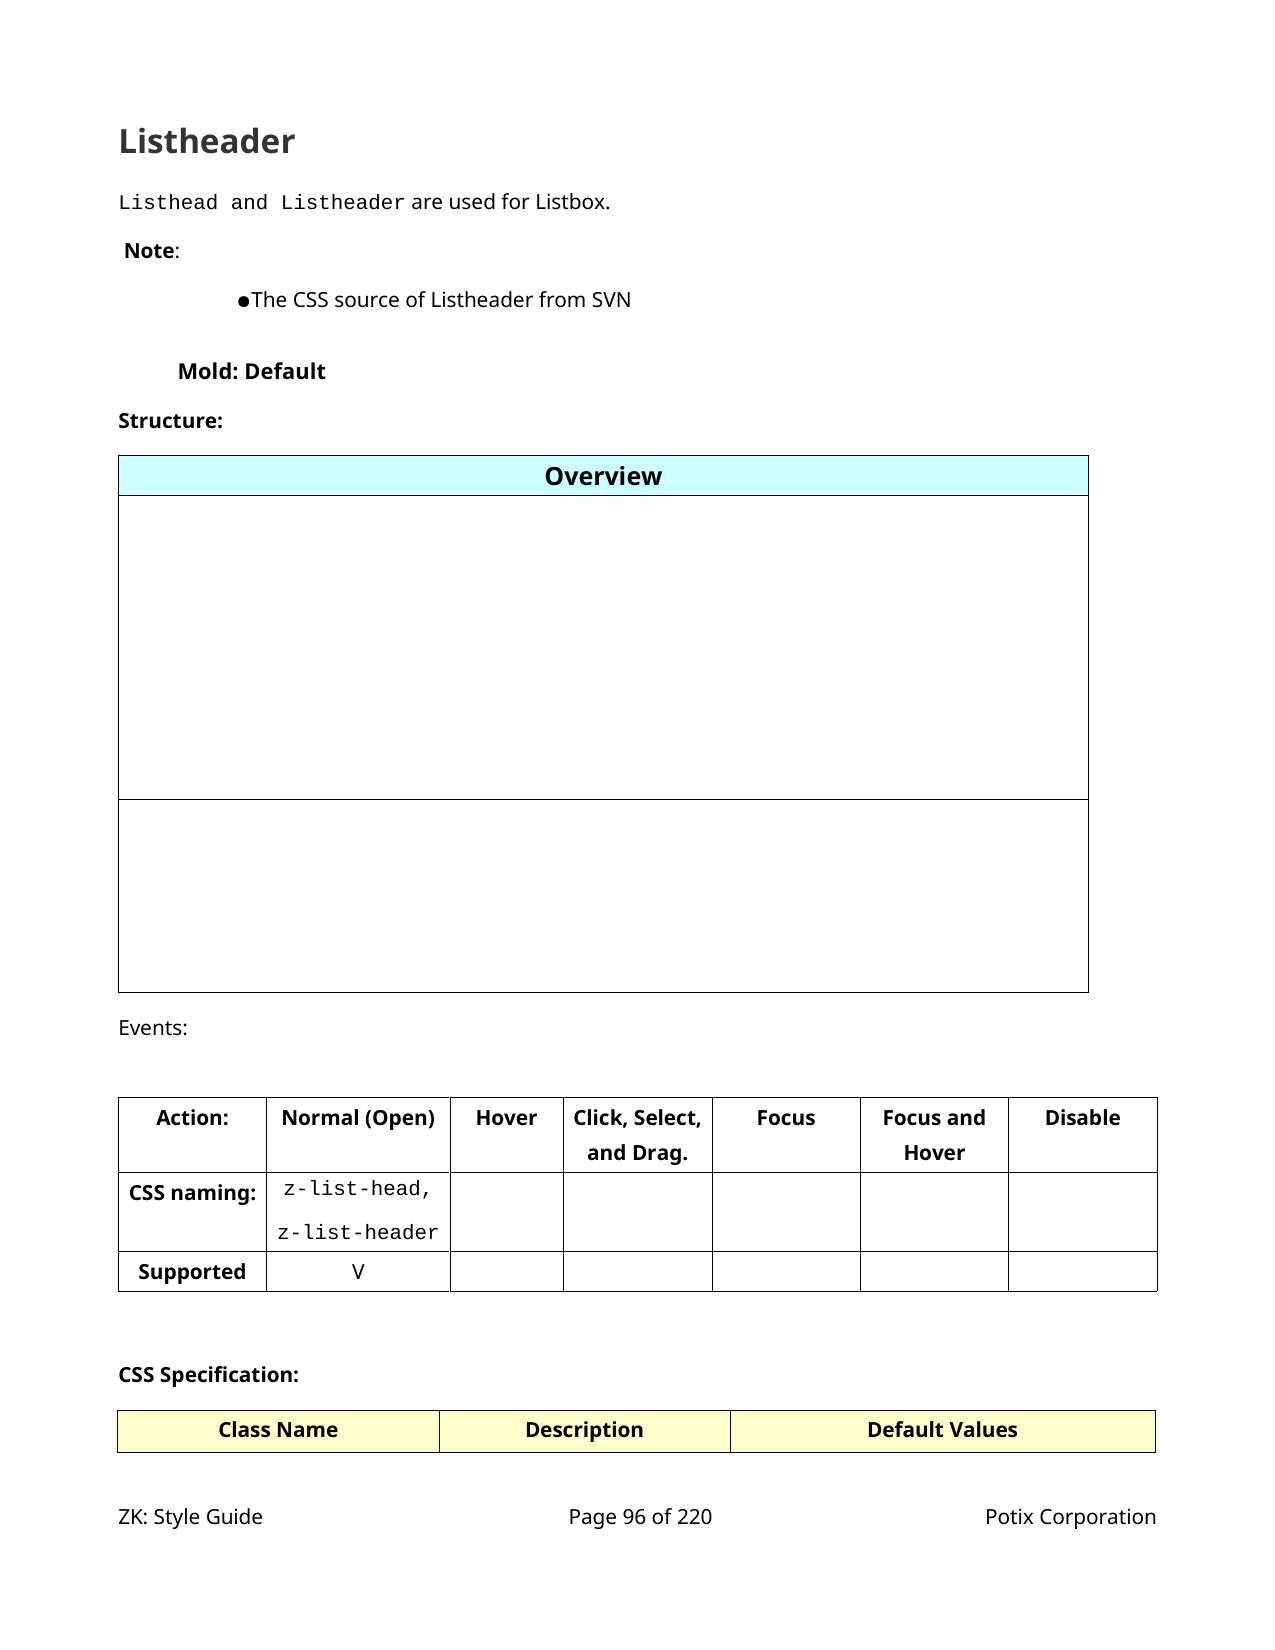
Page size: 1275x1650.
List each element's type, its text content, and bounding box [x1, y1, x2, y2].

table_header Focus and Hover [861, 1098, 1008, 1172]
table_header Hover [451, 1098, 563, 1172]
table_cell [451, 1252, 563, 1291]
table_cell [861, 1173, 1008, 1251]
text Structure: [118, 406, 1157, 434]
table_cell [451, 1173, 563, 1251]
table_cell [564, 1173, 712, 1251]
table_cell [564, 1252, 712, 1291]
table_cell Supported [119, 1252, 266, 1291]
table_cell [119, 496, 1088, 799]
text Note: [118, 236, 1157, 264]
subtitle Listheader [118, 118, 1157, 163]
table_cell [1009, 1173, 1157, 1251]
text Listhead and Listheader are used for Listbox. [118, 187, 1157, 216]
table_cell CSS naming: [119, 1173, 266, 1251]
table_header Overview [119, 456, 1088, 495]
table_header Disable [1009, 1098, 1157, 1172]
table_header Default Values [731, 1411, 1155, 1452]
table_header Class Name [118, 1411, 439, 1452]
table_cell z-list-head, z-list-header [267, 1173, 449, 1251]
table_cell [1009, 1252, 1157, 1291]
table_cell [861, 1252, 1008, 1291]
table_header Description [440, 1411, 730, 1452]
table_cell [713, 1252, 860, 1291]
table_cell V [267, 1252, 449, 1291]
table_header Normal (Open) [267, 1098, 449, 1172]
table_cell [713, 1173, 860, 1251]
subtitle Mold: Default [177, 356, 1157, 386]
table_header Click, Select, and Drag. [564, 1098, 712, 1172]
table_cell [119, 800, 1088, 992]
table_header Focus [713, 1098, 860, 1172]
table_header Action: [119, 1098, 266, 1172]
text CSS Specification: [118, 1361, 1157, 1389]
list The CSS source of Listheader from SVN [236, 285, 1157, 313]
text Events: [118, 1013, 1157, 1076]
